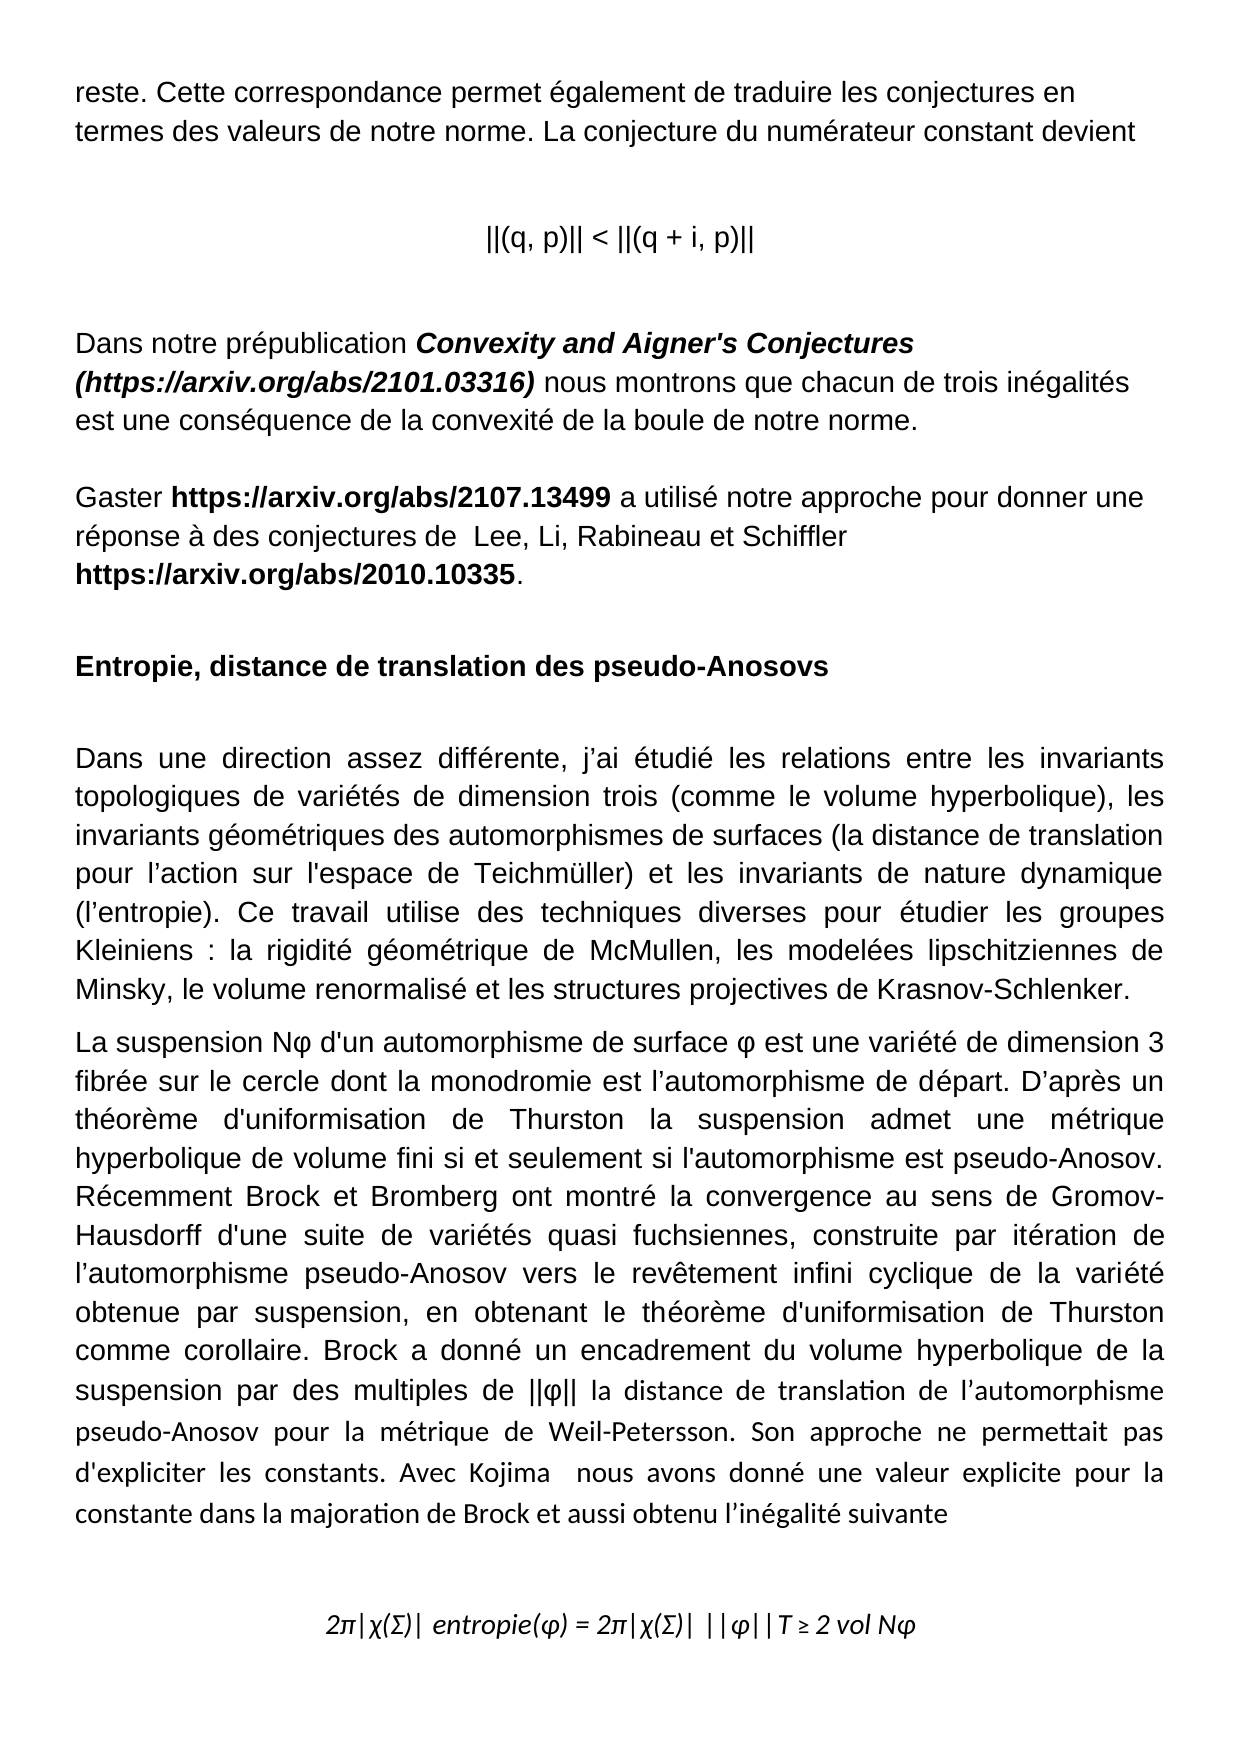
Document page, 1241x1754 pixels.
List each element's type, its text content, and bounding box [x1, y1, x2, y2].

text Dans une direction assez différente, j’ai étudié les relations entre les invariants topologiques de variétés de dimension trois (comme le volume hyperbolique), les invariants géométriques des automorphismes de surfaces (la distance de translation pour l’action sur l'espace de Teichmüller) et les invariants de nature dynamique (l’entropie). Ce travail utilise des techniques diverses pour étudier les groupes Kleiniens : la rigidité géométrique de McMullen, les modelées lipschitziennes de Minsky, le volume renormalisé et les structures projectives de Krasnov-Schlenker. [75, 741, 1165, 1005]
text reste. Cette correspondance permet également de traduire les conjectures en termes des valeurs de notre norme. La conjecture du numérateur constant devient [75, 75, 1165, 147]
text 2π|χ(Σ)| entropie(φ) = 2π|χ(Σ)| ||φ||T ≥ 2 vol Nφ [75, 1606, 1165, 1642]
text La suspension Nφ d'un automorphisme de surface φ est une variété de dimension 3 fibrée sur le cercle dont la monodromie est l’automorphisme de départ. D’après un théorème d'uniformisation de Thurston la suspension admet une métrique hyperbolique de volume fini si et seulement si l'automorphisme est pseudo-Anosov. Récemment Brock et Bromberg ont montré la convergence au sens de Gromov-Hausdorff d'une suite de variétés quasi fuchsiennes, construite par itération de l’automorphisme pseudo-Anosov vers le revêtement infini cyclique de la variété obtenue par suspension, en obtenant le théorème d'uniformisation de Thurston comme corollaire. Brock a donné un encadrement du volume hyperbolique de la suspension par des multiples de ||φ|| la distance de translation de l’automorphisme pseudo-Anosov pour la métrique de Weil-Petersson. Son approche ne permettait pas d'expliciter les constants. Avec Kojima nous avons donné une valeur explicite pour la constante dans la majoration de Brock et aussi obtenu l’inégalité suivante [75, 1025, 1165, 1531]
text Entropie, distance de translation des pseudo-Anosovs [75, 649, 1165, 682]
text Dans notre prépublication Convexity and Aigner's Conjectures (https://arxiv.org/abs/2101.03316) nous montrons que chacun de trois inégalités est une conséquence de la convexité de la boule de notre norme. Gaster https://arxiv.org/abs/2107.13499 a utilisé notre approche pour donner une réponse à des conjectures de Lee, Li, Rabineau et Schiffler https://arxiv.org/abs/2010.10335. [75, 326, 1165, 591]
text ||(q, p)|| < ||(q + i, p)|| [75, 220, 1165, 253]
